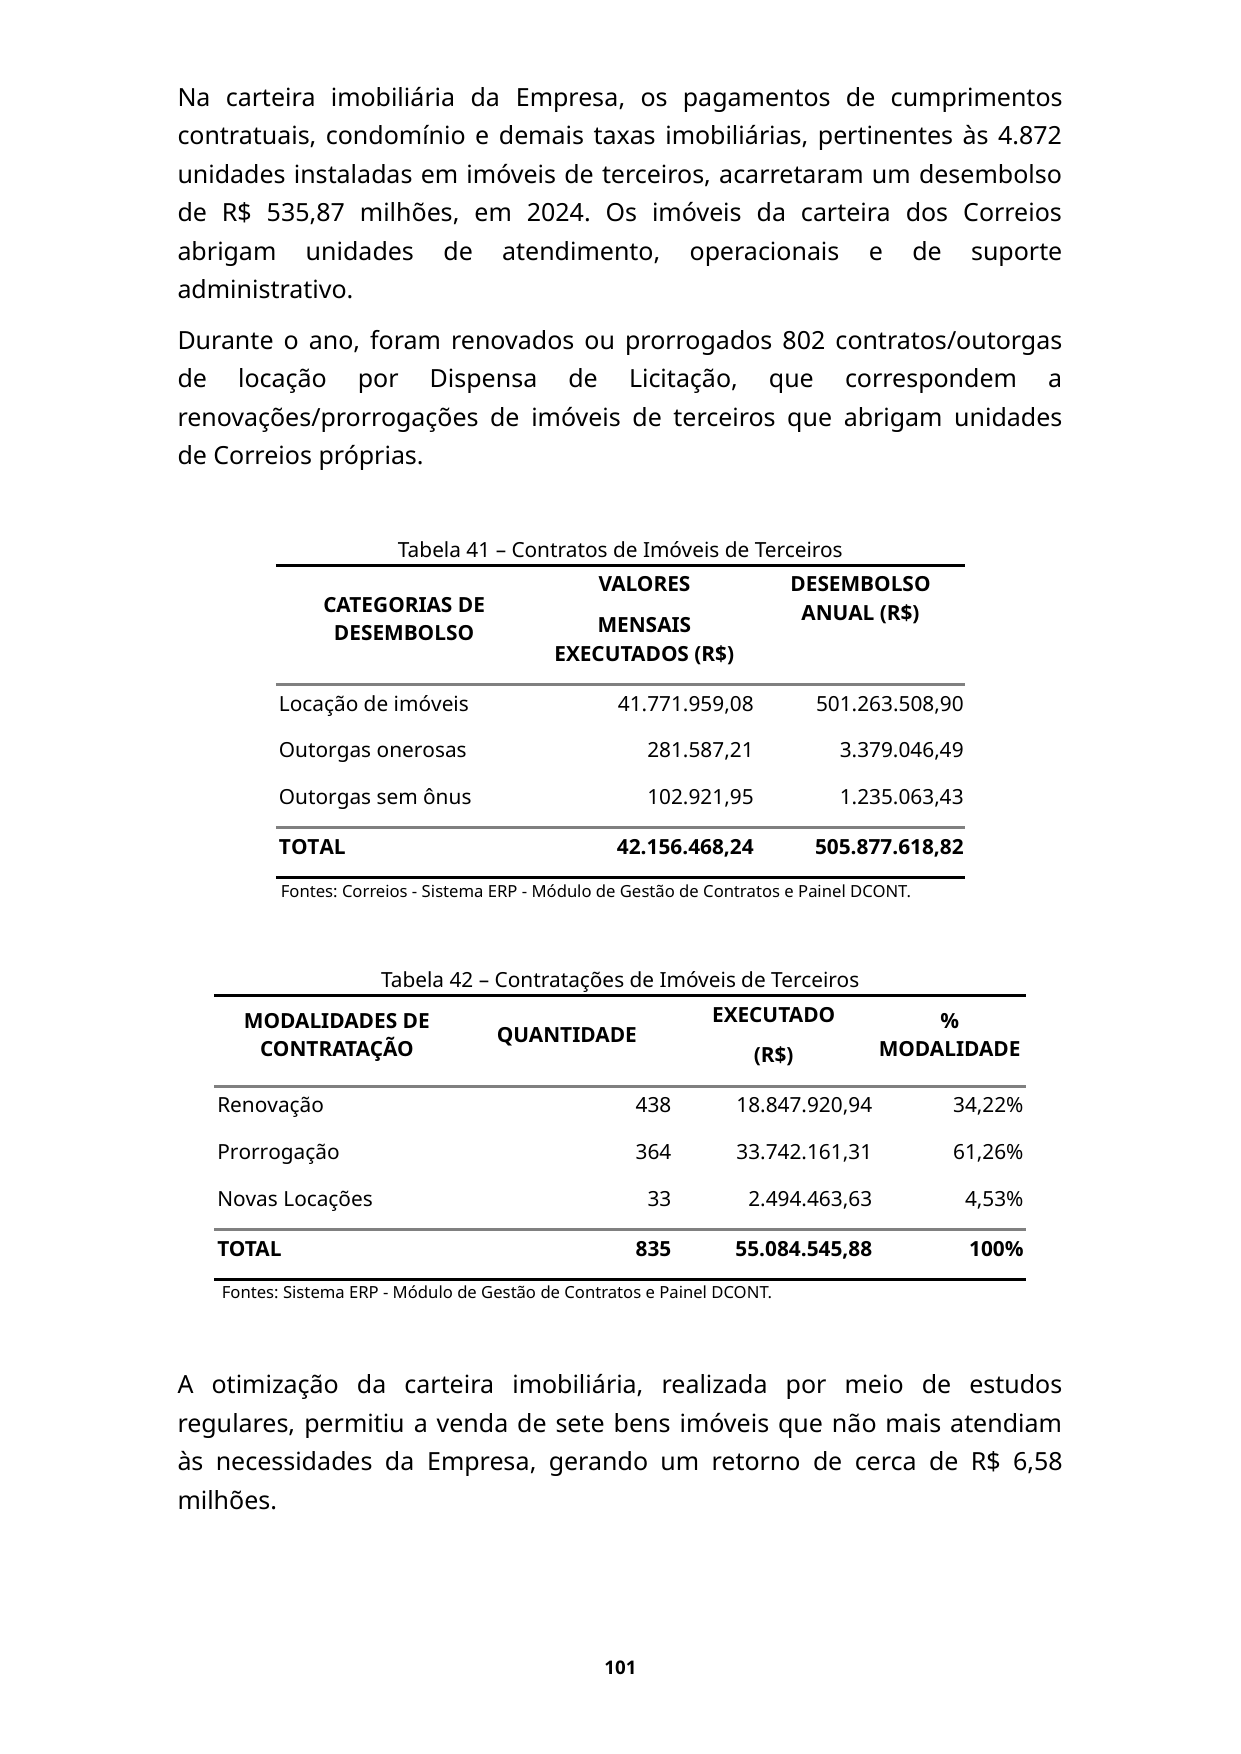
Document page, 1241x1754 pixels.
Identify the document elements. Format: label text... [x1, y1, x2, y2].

text Fontes: Correios - Sistema ERP - Módulo de Gestão de Contratos e Painel DCONT. [281, 879, 1063, 902]
table_cell 364 [459, 1134, 674, 1181]
table_header % MODALIDADE [873, 997, 1026, 1084]
table_cell Outorgas sem ônus [276, 780, 532, 826]
text Tabela 42 – Contratações de Imóveis de Terceiros [177, 961, 1063, 994]
table_header EXECUTADO (R$) [674, 997, 873, 1084]
table_cell 2.494.463,63 [674, 1181, 873, 1228]
table_cell 281.587,21 [532, 733, 756, 779]
table_cell 34,22% [873, 1088, 1026, 1134]
table_cell TOTAL [276, 829, 532, 876]
table_header QUANTIDADE [459, 997, 674, 1084]
table_cell 42.156.468,24 [532, 829, 756, 876]
table_cell 41.771.959,08 [532, 686, 756, 733]
table_cell Prorrogação [214, 1134, 459, 1181]
table_header VALORES MENSAIS EXECUTADOS (R$) [532, 567, 756, 683]
table_cell 100% [873, 1231, 1026, 1278]
table_header DESEMBOLSO ANUAL (R$) [756, 567, 964, 683]
table_cell 61,26% [873, 1134, 1026, 1181]
table_cell 33.742.161,31 [674, 1134, 873, 1181]
table_cell 4,53% [873, 1181, 1026, 1228]
table_cell 18.847.920,94 [674, 1088, 873, 1134]
table_cell Outorgas onerosas [276, 733, 532, 779]
table_cell 438 [459, 1088, 674, 1134]
table_cell Novas Locações [214, 1181, 459, 1228]
table_cell 33 [459, 1181, 674, 1228]
table_cell 505.877.618,82 [756, 829, 964, 876]
table_header CATEGORIAS DE DESEMBOLSO [276, 567, 532, 683]
table_cell Locação de imóveis [276, 686, 532, 733]
table_cell 501.263.508,90 [756, 686, 964, 733]
table_header MODALIDADES DE CONTRATAÇÃO [214, 997, 459, 1084]
table_cell 835 [459, 1231, 674, 1278]
table_cell 102.921,95 [532, 780, 756, 826]
text Na carteira imobiliária da Empresa, os pagamentos de cumprimentos contratuais, condomínio e demais taxas imobiliárias, pertinentes às 4.872 unidades instaladas em imóveis de terceiros, acarretaram um desembolso de R$ 535,87 milhões, em 2024. Os imóveis da carteira dos Correios abrigam unidades de atendimento, operacionais e de suporte administrativo. [177, 75, 1063, 306]
table_cell Renovação [214, 1088, 459, 1134]
text Durante o ano, foram renovados ou prorrogados 802 contratos/outorgas de locação por Dispensa de Licitação, que correspondem a renovações/prorrogações de imóveis de terceiros que abrigam unidades de Correios próprias. [177, 318, 1063, 472]
text A otimização da carteira imobiliária, realizada por meio de estudos regulares, permitiu a venda de sete bens imóveis que não mais atendiam às necessidades da Empresa, gerando um retorno de cerca de R$ 6,58 milhões. [177, 1363, 1063, 1516]
table_cell TOTAL [214, 1231, 459, 1278]
table_cell 3.379.046,49 [756, 733, 964, 779]
table_cell 1.235.063,43 [756, 780, 964, 826]
text Tabela 41 – Contratos de Imóveis de Terceiros [177, 531, 1063, 563]
text Fontes: Sistema ERP - Módulo de Gestão de Contratos e Painel DCONT. [222, 1281, 1063, 1304]
table_cell 55.084.545,88 [674, 1231, 873, 1278]
